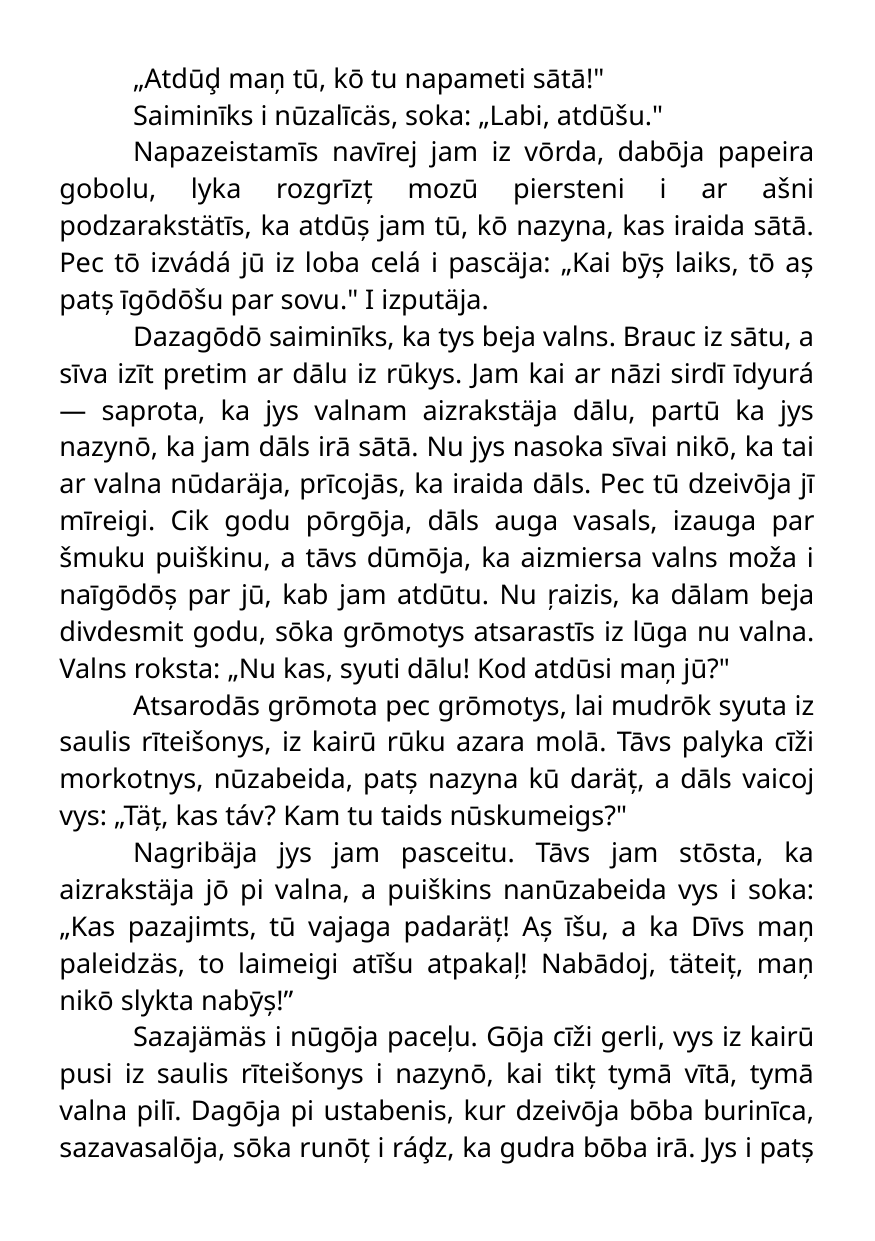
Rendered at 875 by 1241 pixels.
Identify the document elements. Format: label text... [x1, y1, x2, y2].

text „Atdūḑ maņ tū, kō tu napameti sātā!" [59, 59, 815, 96]
text Sazajämäs i nūgōja paceļu. Gōja cīži gerli, vys iz kairū pusi iz saulis rīteišonys i nazynō, kai tikț tymā vītā, tymā valna pilī. Dagōja pi ustabenis, kur dzeivōja bōba burinīca, sazavasalōja, sōka runōț i ráḑz, ka gudra bōba irā. Jys i patș [59, 1018, 815, 1165]
text Dazagōdō saiminīks, ka tys beja valns. Brauc iz sātu, a sīva izīt pretim ar dālu iz rūkys. Jam kai ar nāzi sirdī īdyurá — saprota, ka jys valnam aizrakstäja dālu, partū ka jys nazynō, ka jam dāls irā sātā. Nu jys nasoka sīvai nikō, ka tai ar valna nūdaräja, prīcojās, ka iraida dāls. Pec tū dzeivōja jī mīreigi. Cik godu pōrgōja, dāls auga vasals, izauga par šmuku puiškinu, a tāvs dūmōja, ka aizmiersa valns moža i naīgōdōș par jū, kab jam atdūtu. Nu ŗaizis, ka dālam beja divdesmit godu, sōka grōmotys atsarastīs iz lūga nu valna. Valns roksta: „Nu kas, syuti dālu! Kod atdūsi maņ jū?" [59, 317, 815, 686]
text Napazeistamīs navīrej jam iz vōrda, dabōja papeira gobolu, lyka rozgrīzț mozū piersteni i ar ašni podzarakstätīs, ka atdūș jam tū, kō nazyna, kas iraida sātā. Pec tō izvádá jū iz loba celá i pascäja: „Kai bȳș laiks, tō aș patș īgōdōšu par sovu." I izputäja. [59, 133, 815, 317]
text Nagribäja jys jam pasceitu. Tāvs jam stōsta, ka aizrakstäja jō pi valna, a puiškins nanūzabeida vys i soka: „Kas pazajimts, tū vajaga padaräț! Aș īšu, a ka Dīvs maņ paleidzäs, to laimeigi atīšu atpakaļ! Nabādoj, täteiț, maņ nikō slykta nabȳș!” [59, 833, 815, 1018]
text Saiminīks i nūzalīcäs, soka: „Labi, atdūšu." [59, 96, 815, 133]
text Atsarodās grōmota pec grōmotys, lai mudrōk syuta iz saulis rīteišonys, iz kairū rūku azara molā. Tāvs palyka cīži morkotnys, nūzabeida, patș nazyna kū daräț, a dāls vaicoj vys: „Täț, kas táv? Kam tu taids nūskumeigs?" [59, 686, 815, 833]
